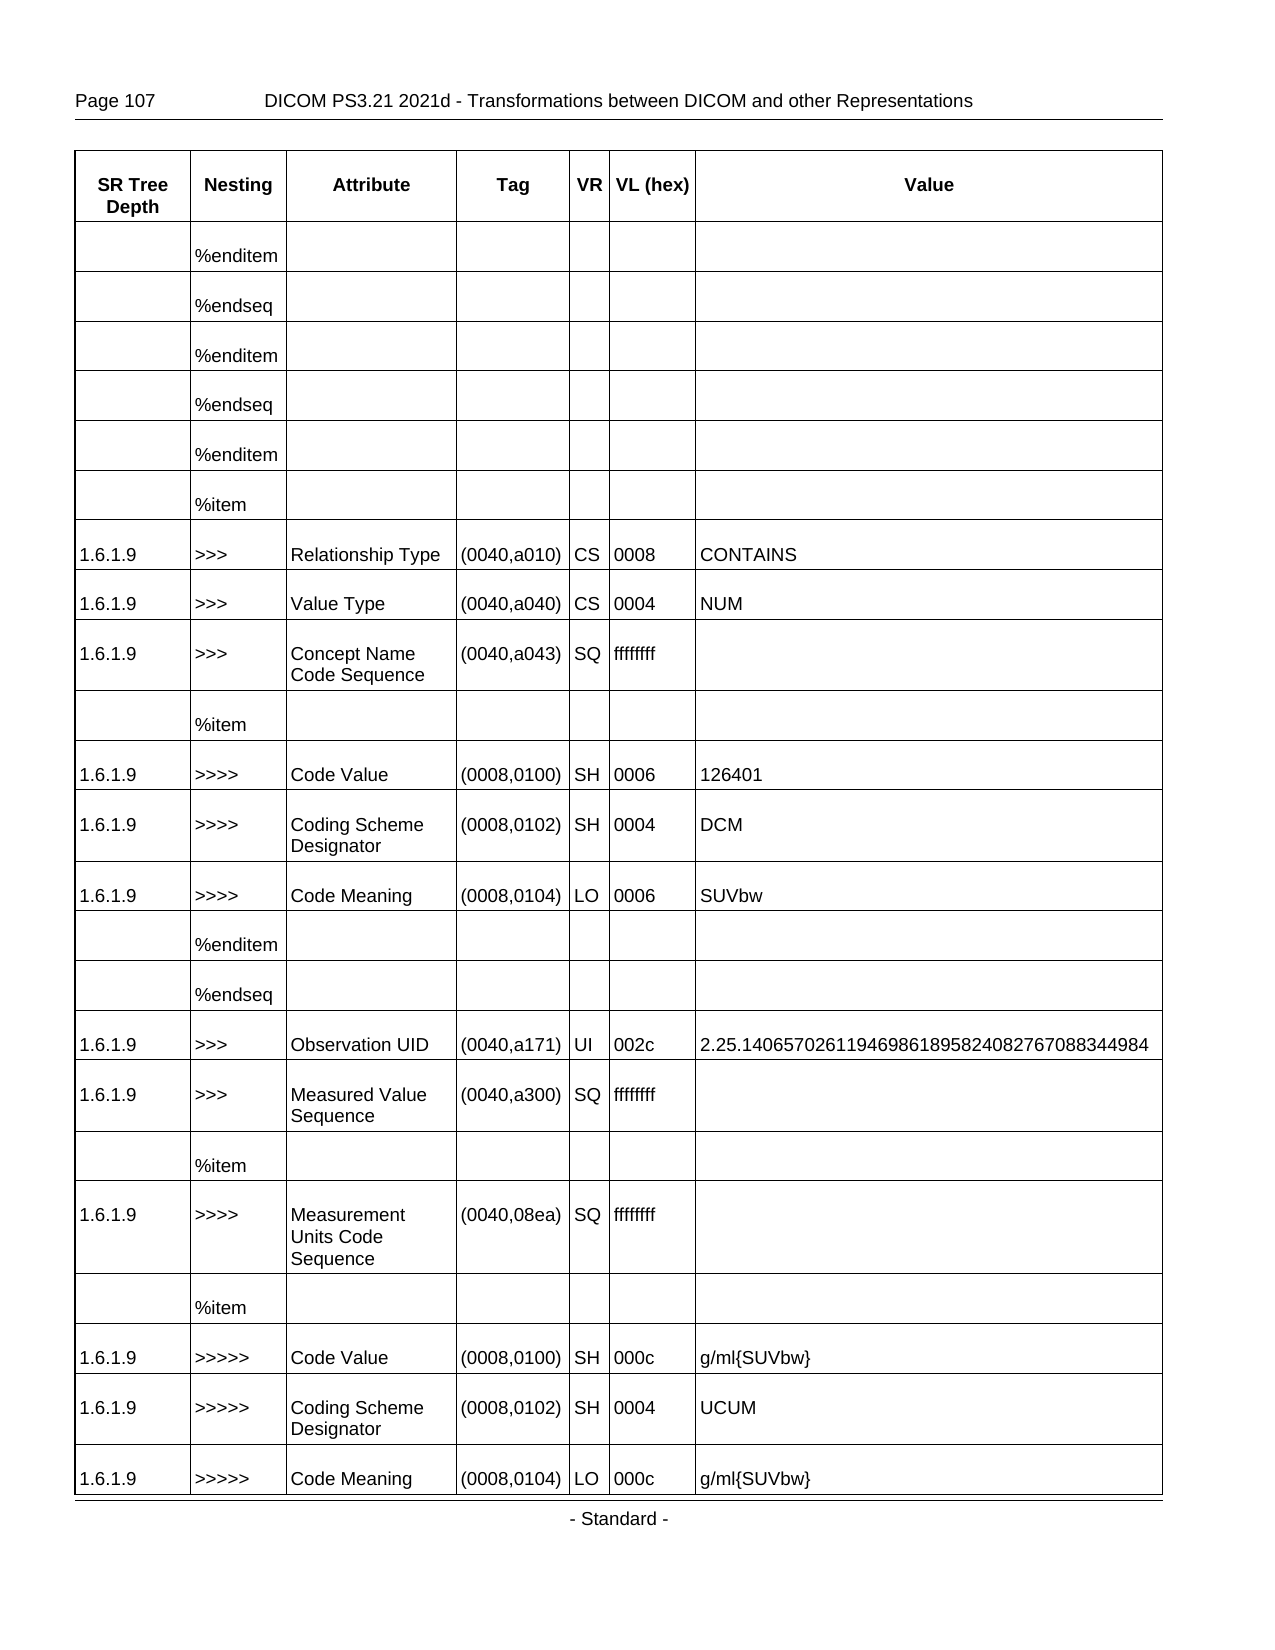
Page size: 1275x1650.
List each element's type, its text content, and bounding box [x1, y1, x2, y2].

table_header Tag [457, 151, 569, 221]
table_cell >>>> [191, 1181, 286, 1273]
table_cell >>> [191, 1011, 286, 1059]
table_cell UCUM [696, 1374, 1162, 1444]
table_cell >>>>> [191, 1445, 286, 1493]
table_cell >>> [191, 620, 286, 690]
table_cell [457, 691, 569, 740]
table_cell [287, 1132, 456, 1180]
table_cell SH [570, 790, 609, 861]
table_cell 1.6.1.9 [76, 790, 190, 861]
table_cell Concept Name Code Sequence [287, 620, 456, 690]
table_cell [457, 222, 569, 271]
table_cell [287, 961, 456, 1010]
table_header VL (hex) [610, 151, 695, 221]
table_cell >>>>> [191, 1374, 286, 1444]
table_cell CONTAINS [696, 520, 1162, 569]
table_cell [610, 272, 695, 321]
table_cell [287, 471, 456, 519]
table_cell [76, 421, 190, 470]
table_cell %endseq [191, 272, 286, 321]
table_cell (0040,a040) [457, 570, 569, 619]
table_cell SH [570, 741, 609, 789]
table_cell (0040,a171) [457, 1011, 569, 1059]
table_cell [696, 322, 1162, 370]
table_cell SQ [570, 620, 609, 690]
table_cell [696, 421, 1162, 470]
table_cell Code Meaning [287, 862, 456, 910]
table_cell [610, 691, 695, 740]
table_header Attribute [287, 151, 456, 221]
table_cell DCM [696, 790, 1162, 861]
table_cell 1.6.1.9 [76, 570, 190, 619]
table_cell [570, 1274, 609, 1323]
table_cell 1.6.1.9 [76, 1324, 190, 1372]
table_cell %item [191, 1132, 286, 1180]
table_cell %enditem [191, 421, 286, 470]
table_cell 1.6.1.9 [76, 1374, 190, 1444]
table_cell [287, 322, 456, 370]
table_cell [570, 471, 609, 519]
table_cell [570, 911, 609, 960]
table_cell 126401 [696, 741, 1162, 789]
table_cell [287, 272, 456, 321]
table_cell 000c [610, 1324, 695, 1372]
table_cell [457, 322, 569, 370]
table_cell (0008,0104) [457, 862, 569, 910]
table_cell [570, 421, 609, 470]
table_cell >>>>> [191, 1324, 286, 1372]
table_cell 0006 [610, 862, 695, 910]
table_cell Relationship Type [287, 520, 456, 569]
table_cell [696, 1181, 1162, 1273]
table_cell 1.6.1.9 [76, 741, 190, 789]
table_cell (0008,0102) [457, 1374, 569, 1444]
table_cell [696, 691, 1162, 740]
table_cell [287, 421, 456, 470]
table_cell [457, 471, 569, 519]
table_cell >>> [191, 1060, 286, 1131]
table_header VR [570, 151, 609, 221]
table_cell 0008 [610, 520, 695, 569]
table_cell Coding Scheme Designator [287, 1374, 456, 1444]
table_cell %item [191, 1274, 286, 1323]
table_cell [570, 1132, 609, 1180]
table_cell [696, 471, 1162, 519]
table_cell [76, 222, 190, 271]
table_cell UI [570, 1011, 609, 1059]
table_cell [76, 1274, 190, 1323]
table_cell >>>> [191, 862, 286, 910]
table_cell [287, 222, 456, 271]
table_cell >>>> [191, 741, 286, 789]
table_cell (0040,a300) [457, 1060, 569, 1131]
table_cell [610, 1274, 695, 1323]
table_cell [610, 911, 695, 960]
table_cell [457, 961, 569, 1010]
table_cell [287, 371, 456, 420]
table_cell (0008,0102) [457, 790, 569, 861]
table_cell 002c [610, 1011, 695, 1059]
table_cell g/ml{SUVbw} [696, 1445, 1162, 1493]
table_cell [76, 272, 190, 321]
table_cell [696, 620, 1162, 690]
table_cell %item [191, 471, 286, 519]
table_cell >>> [191, 520, 286, 569]
table_cell [570, 691, 609, 740]
table_cell [287, 1274, 456, 1323]
table_cell 0006 [610, 741, 695, 789]
table_cell [696, 1132, 1162, 1180]
table_cell [696, 222, 1162, 271]
table_cell [696, 1060, 1162, 1131]
table_cell SQ [570, 1181, 609, 1273]
table_cell [457, 421, 569, 470]
table_cell g/ml{SUVbw} [696, 1324, 1162, 1372]
table_cell [570, 272, 609, 321]
table_cell Measured Value Sequence [287, 1060, 456, 1131]
table_cell [457, 371, 569, 420]
table_cell [570, 222, 609, 271]
table_cell [570, 371, 609, 420]
table_cell LO [570, 862, 609, 910]
table_cell (0040,08ea) [457, 1181, 569, 1273]
table_cell 1.6.1.9 [76, 520, 190, 569]
table_cell %enditem [191, 911, 286, 960]
table_cell Code Value [287, 1324, 456, 1372]
table_cell [76, 322, 190, 370]
table_cell >>>> [191, 790, 286, 861]
table_cell Code Meaning [287, 1445, 456, 1493]
table_cell Value Type [287, 570, 456, 619]
table_cell CS [570, 520, 609, 569]
table_cell 2.25.140657026119469861895824082767088344984 [696, 1011, 1162, 1059]
table_cell [610, 471, 695, 519]
table_cell [570, 322, 609, 370]
table_cell [287, 911, 456, 960]
table_cell SH [570, 1374, 609, 1444]
table_cell 0004 [610, 1374, 695, 1444]
table_cell [696, 371, 1162, 420]
table_cell [76, 371, 190, 420]
table_cell NUM [696, 570, 1162, 619]
table_cell [457, 1132, 569, 1180]
table_cell 1.6.1.9 [76, 862, 190, 910]
table_cell %enditem [191, 222, 286, 271]
table_header Nesting [191, 151, 286, 221]
table_cell SQ [570, 1060, 609, 1131]
table_cell [696, 961, 1162, 1010]
table_header Value [696, 151, 1162, 221]
table_cell SH [570, 1324, 609, 1372]
table_cell [76, 961, 190, 1010]
table_cell (0040,a043) [457, 620, 569, 690]
table_cell 0004 [610, 790, 695, 861]
table_cell [610, 371, 695, 420]
table_cell [457, 1274, 569, 1323]
table_cell >>> [191, 570, 286, 619]
table_cell 000c [610, 1445, 695, 1493]
table_cell (0008,0104) [457, 1445, 569, 1493]
table_cell [570, 961, 609, 1010]
table_cell [696, 1274, 1162, 1323]
table_cell (0008,0100) [457, 741, 569, 789]
table_cell %endseq [191, 961, 286, 1010]
table_cell ffffffff [610, 1060, 695, 1131]
table_header SR Tree Depth [76, 151, 190, 221]
table_cell [76, 911, 190, 960]
table_cell [610, 322, 695, 370]
table_cell (0040,a010) [457, 520, 569, 569]
table_cell 1.6.1.9 [76, 1060, 190, 1131]
table_cell [696, 911, 1162, 960]
table_cell 0004 [610, 570, 695, 619]
table_cell [610, 222, 695, 271]
table_cell ffffffff [610, 1181, 695, 1273]
table_cell %enditem [191, 322, 286, 370]
table_cell [76, 1132, 190, 1180]
table_cell 1.6.1.9 [76, 1011, 190, 1059]
table_cell 1.6.1.9 [76, 620, 190, 690]
table_cell 1.6.1.9 [76, 1181, 190, 1273]
table_cell (0008,0100) [457, 1324, 569, 1372]
table_cell [610, 961, 695, 1010]
table_cell [76, 471, 190, 519]
table_cell ffffffff [610, 620, 695, 690]
table_cell Measurement Units Code Sequence [287, 1181, 456, 1273]
table_cell [457, 272, 569, 321]
table_cell %endseq [191, 371, 286, 420]
table_cell SUVbw [696, 862, 1162, 910]
table_cell [610, 1132, 695, 1180]
table_cell %item [191, 691, 286, 740]
table_cell [696, 272, 1162, 321]
table_cell 1.6.1.9 [76, 1445, 190, 1493]
table_cell Observation UID [287, 1011, 456, 1059]
table_cell CS [570, 570, 609, 619]
table_cell [76, 691, 190, 740]
table_cell [457, 911, 569, 960]
table_cell [287, 691, 456, 740]
table_cell Coding Scheme Designator [287, 790, 456, 861]
table_cell Code Value [287, 741, 456, 789]
table_cell LO [570, 1445, 609, 1493]
table_cell [610, 421, 695, 470]
